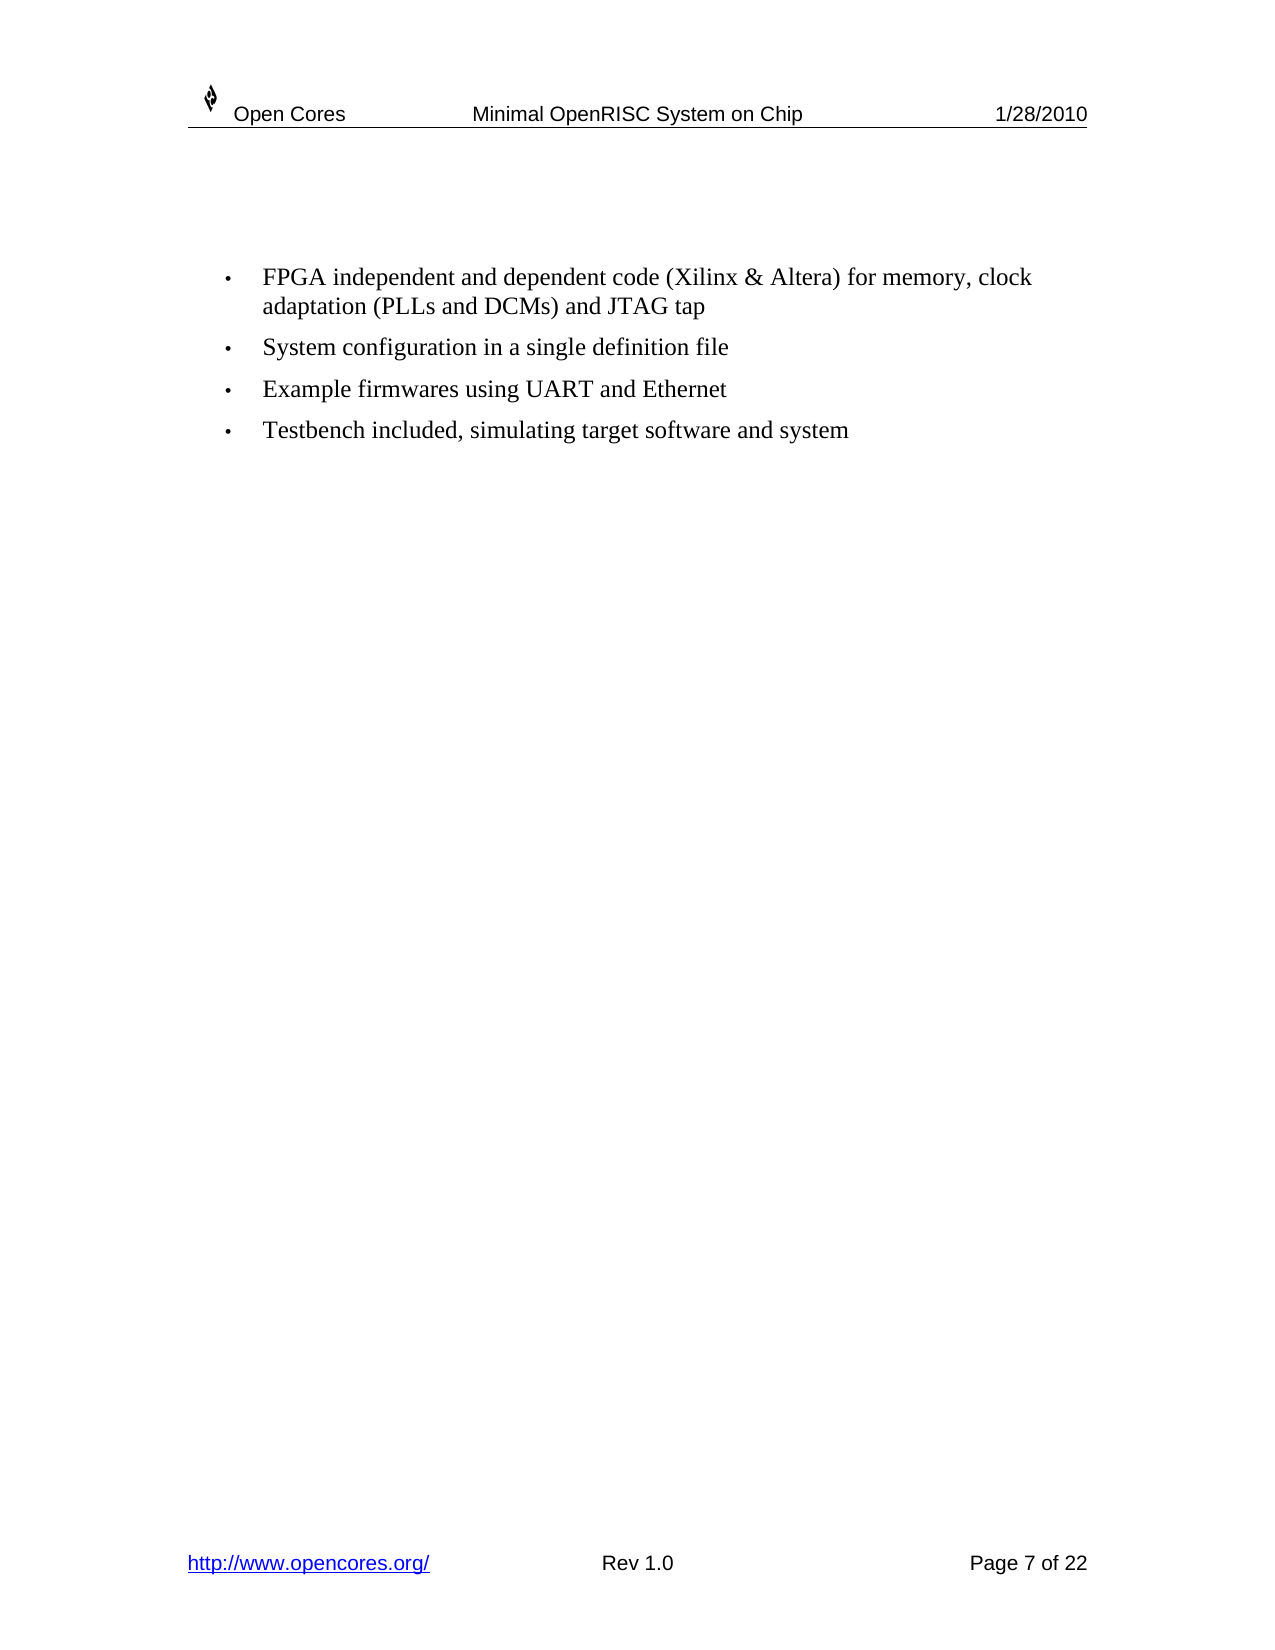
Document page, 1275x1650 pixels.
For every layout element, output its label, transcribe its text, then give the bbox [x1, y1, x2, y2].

list FPGA independent and dependent code (Xilinx & Altera) for memory, clock adaptation (PLLs and DCMs) and JTAG tap [225, 262, 1087, 320]
list System configuration in a single definition file [225, 332, 1087, 361]
list Example firmwares using UART and Ethernet [225, 374, 1087, 402]
list Testbench included, simulating target software and system [225, 415, 1087, 444]
